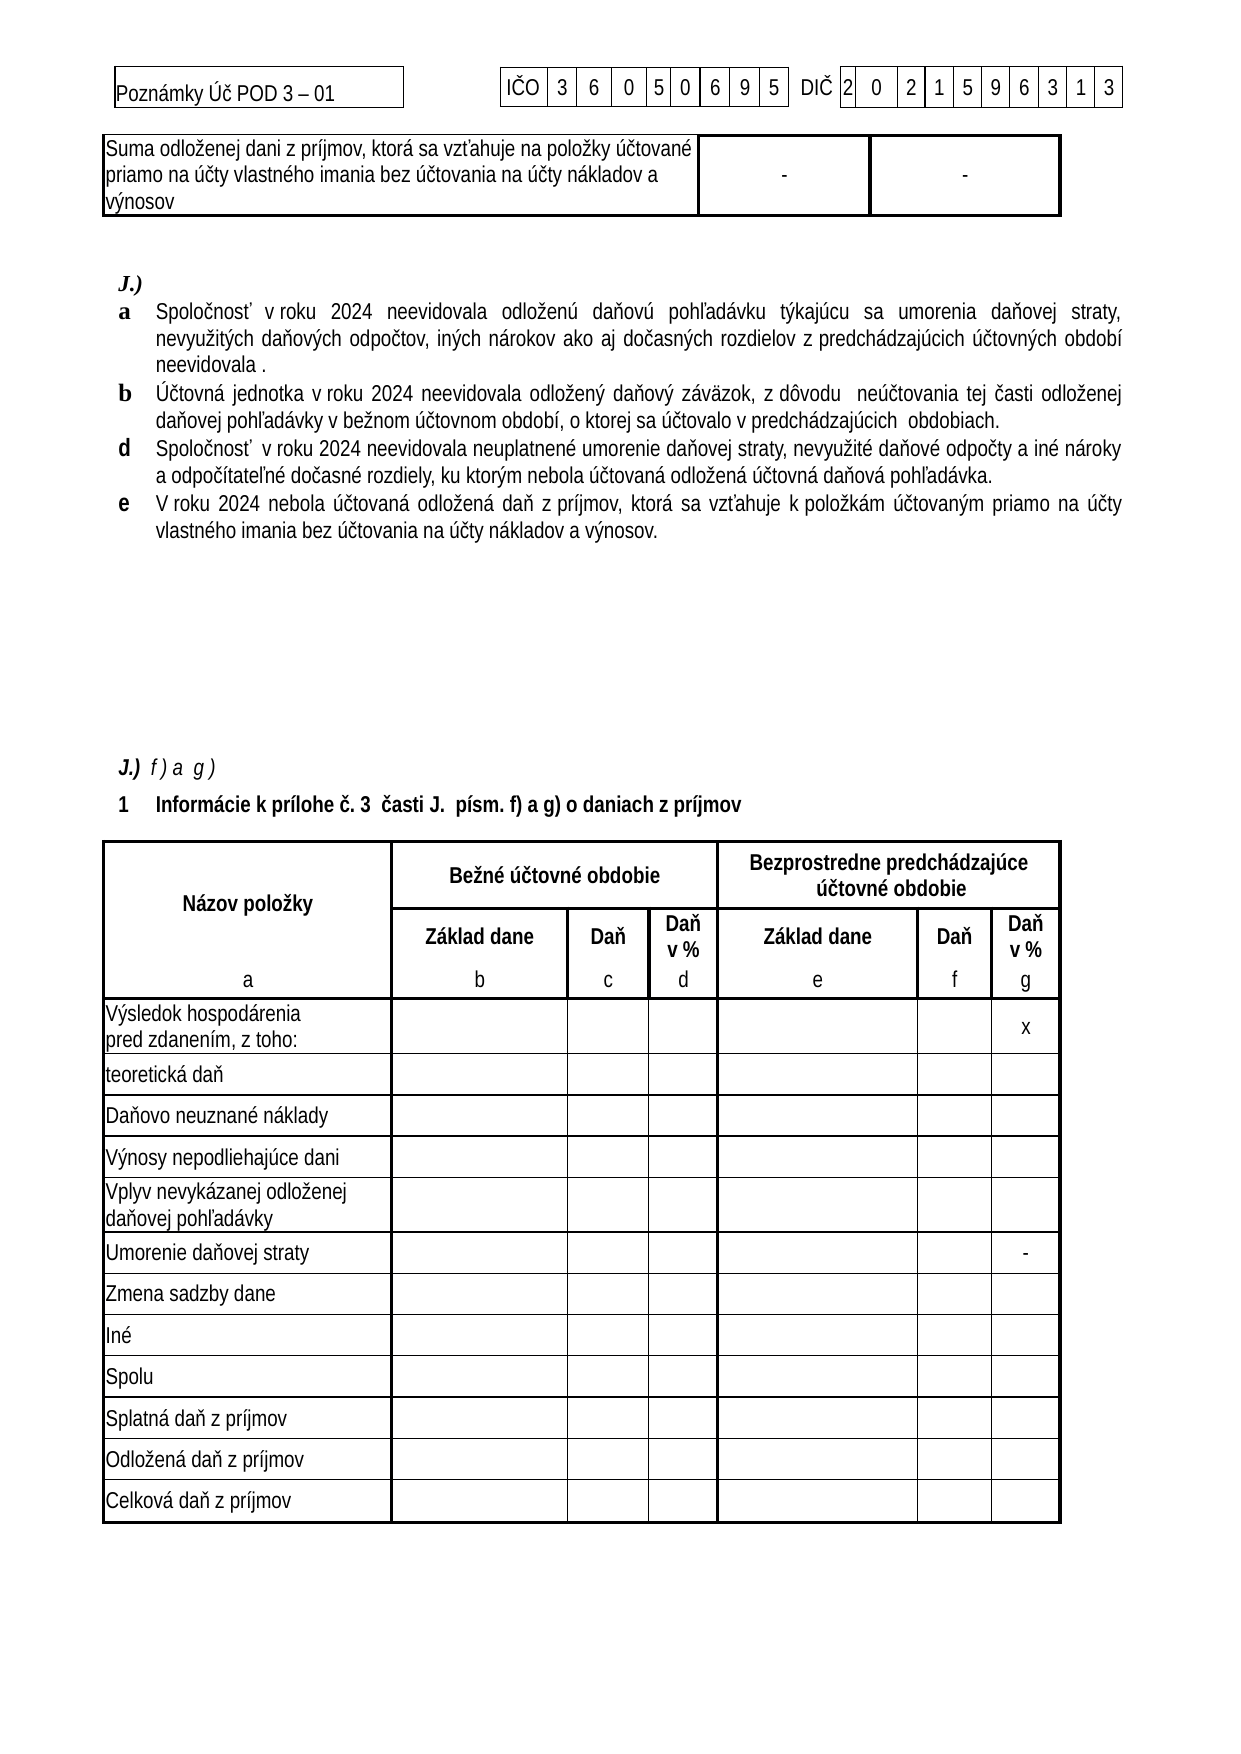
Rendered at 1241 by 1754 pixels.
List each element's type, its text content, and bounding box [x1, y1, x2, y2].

table_cell [918, 1233, 991, 1272]
table_cell Suma odloženej dani z príjmov, ktorá sa vzťahuje na položky účtované priamo na účty vlastného imania bez účtovania na účty nákladov a výnosov [105, 135, 697, 214]
table_cell [393, 1398, 567, 1438]
table_cell [719, 1000, 917, 1053]
table_cell [649, 1356, 716, 1396]
table_cell [992, 1054, 1058, 1094]
table_cell [719, 1054, 917, 1094]
table_cell a [105, 963, 390, 997]
table_cell [568, 1233, 648, 1272]
table_cell Daň v % [993, 910, 1058, 962]
table_cell [393, 1274, 567, 1314]
table_cell [918, 1000, 991, 1053]
table_cell [649, 1480, 716, 1521]
table_cell g [993, 963, 1058, 997]
table_cell [393, 1439, 567, 1479]
table_cell e [719, 963, 916, 997]
table_cell [568, 1315, 648, 1355]
table_cell - [872, 137, 1058, 214]
table_cell [393, 1315, 567, 1355]
table_cell [568, 1137, 648, 1177]
table_cell - [992, 1233, 1058, 1272]
table_cell [992, 1137, 1058, 1177]
table_cell [393, 1480, 567, 1521]
table_cell [649, 1274, 716, 1314]
table_cell [918, 1137, 991, 1177]
table_cell x [992, 1000, 1058, 1053]
table_cell b [393, 963, 566, 997]
list Spoločnosť v roku 2024 neevidovala neuplatnené umorenie daňovej straty, nevyužité daňové odpočty a iné nároky a odpočítateľné dočasné rozdiely, ku ktorým nebola účtovaná odložená účtovná daňová pohľadávka. [118, 433, 1122, 488]
list Spoločnosť v roku 2024 neevidovala odloženú daňovú pohľadávku týkajúcu sa umorenia daňovej straty, nevyužitých daňových odpočtov, iných nárokov ako aj dočasných rozdielov z predchádzajúcich účtovných období neevidovala . [118, 296, 1122, 378]
title Informácie k prílohe č. 3 časti J. písm. f) a g) o daniach z príjmov [118, 791, 1122, 817]
table_cell Daň v % [651, 910, 716, 962]
table_cell [568, 1356, 648, 1396]
table_cell Umorenie daňovej straty [105, 1233, 390, 1272]
table_cell [568, 1439, 648, 1479]
table_cell [918, 1096, 991, 1135]
table_cell Celková daň z príjmov [105, 1480, 390, 1521]
table_cell [649, 1315, 716, 1355]
table_cell [918, 1480, 991, 1521]
table_cell [719, 1315, 917, 1355]
table_cell Daňovo neuznané náklady [105, 1096, 390, 1135]
table_cell Splatná daň z príjmov [105, 1398, 390, 1438]
table_cell [992, 1356, 1058, 1396]
table_cell [649, 1054, 716, 1094]
table_cell f [919, 963, 990, 997]
table_cell [649, 1096, 716, 1135]
table_cell [393, 1233, 567, 1272]
table_cell [918, 1356, 991, 1396]
table_cell [719, 1137, 917, 1177]
table_cell [918, 1054, 991, 1094]
table_cell [992, 1480, 1058, 1521]
table_cell Odložená daň z príjmov [105, 1439, 390, 1479]
table_cell Základ dane [719, 910, 916, 962]
table_cell [719, 1096, 917, 1135]
table_cell [992, 1274, 1058, 1314]
table_cell [568, 1054, 648, 1094]
table_cell d [651, 963, 716, 997]
table_cell [568, 1096, 648, 1135]
text J.) [118, 270, 1122, 296]
table_cell [649, 1439, 716, 1479]
table_cell [992, 1096, 1058, 1135]
text J.) f ) a g ) [118, 754, 1122, 780]
table_cell [393, 1137, 567, 1177]
table_header Bežné účtovné obdobie [393, 843, 716, 907]
table_cell [992, 1398, 1058, 1438]
table_cell [719, 1178, 917, 1231]
table_cell [918, 1178, 991, 1231]
table_cell [393, 1096, 567, 1135]
table_cell [568, 1274, 648, 1314]
table_header Bezprostredne predchádzajúce účtovné obdobie [719, 843, 1058, 907]
table_cell [719, 1356, 917, 1396]
table_cell [649, 1398, 716, 1438]
table_cell [649, 1233, 716, 1272]
table_cell Vplyv nevykázanej odloženej daňovej pohľadávky [105, 1178, 390, 1231]
table_cell [719, 1274, 917, 1314]
table_cell Výsledok hospodárenia pred zdanením, z toho: [105, 1000, 390, 1053]
list Účtovná jednotka v roku 2024 neevidovala odložený daňový záväzok, z dôvodu neúčtovania tej časti odloženej daňovej pohľadávky v bežnom účtovnom období, o ktorej sa účtovalo v predchádzajúcich obdobiach. [118, 378, 1122, 433]
table_cell [393, 1356, 567, 1396]
table_cell [719, 1398, 917, 1438]
table_cell [918, 1398, 991, 1438]
table_cell [918, 1274, 991, 1314]
table_cell [393, 1178, 567, 1231]
table_cell - [700, 137, 868, 214]
table_cell [393, 1000, 567, 1053]
table_cell c [569, 963, 647, 997]
table_cell [992, 1315, 1058, 1355]
table_cell [568, 1480, 648, 1521]
table_header Názov položky [105, 843, 390, 962]
table_cell [992, 1439, 1058, 1479]
list V roku 2024 nebola účtovaná odložená daň z príjmov, ktorá sa vzťahuje k položkám účtovaným priamo na účty vlastného imania bez účtovania na účty nákladov a výnosov. [118, 488, 1122, 543]
table_cell Základ dane [393, 910, 566, 962]
table_cell Daň [569, 910, 647, 962]
table_cell [393, 1054, 567, 1094]
table_cell Zmena sadzby dane [105, 1274, 390, 1314]
table_cell [918, 1439, 991, 1479]
table_cell [568, 1178, 648, 1231]
table_cell [719, 1233, 917, 1272]
table_cell [568, 1000, 648, 1053]
table_cell [568, 1398, 648, 1438]
table_cell Iné [105, 1315, 390, 1355]
table_cell [649, 1000, 716, 1053]
table_cell [649, 1137, 716, 1177]
table_cell teoretická daň [105, 1054, 390, 1094]
table_cell [719, 1480, 917, 1521]
table_cell Spolu [105, 1356, 390, 1396]
table_cell [719, 1439, 917, 1479]
table_cell [992, 1178, 1058, 1231]
table_cell [918, 1315, 991, 1355]
table_cell Daň [919, 910, 990, 962]
table_cell [649, 1178, 716, 1231]
table_cell Výnosy nepodliehajúce dani [105, 1137, 390, 1177]
